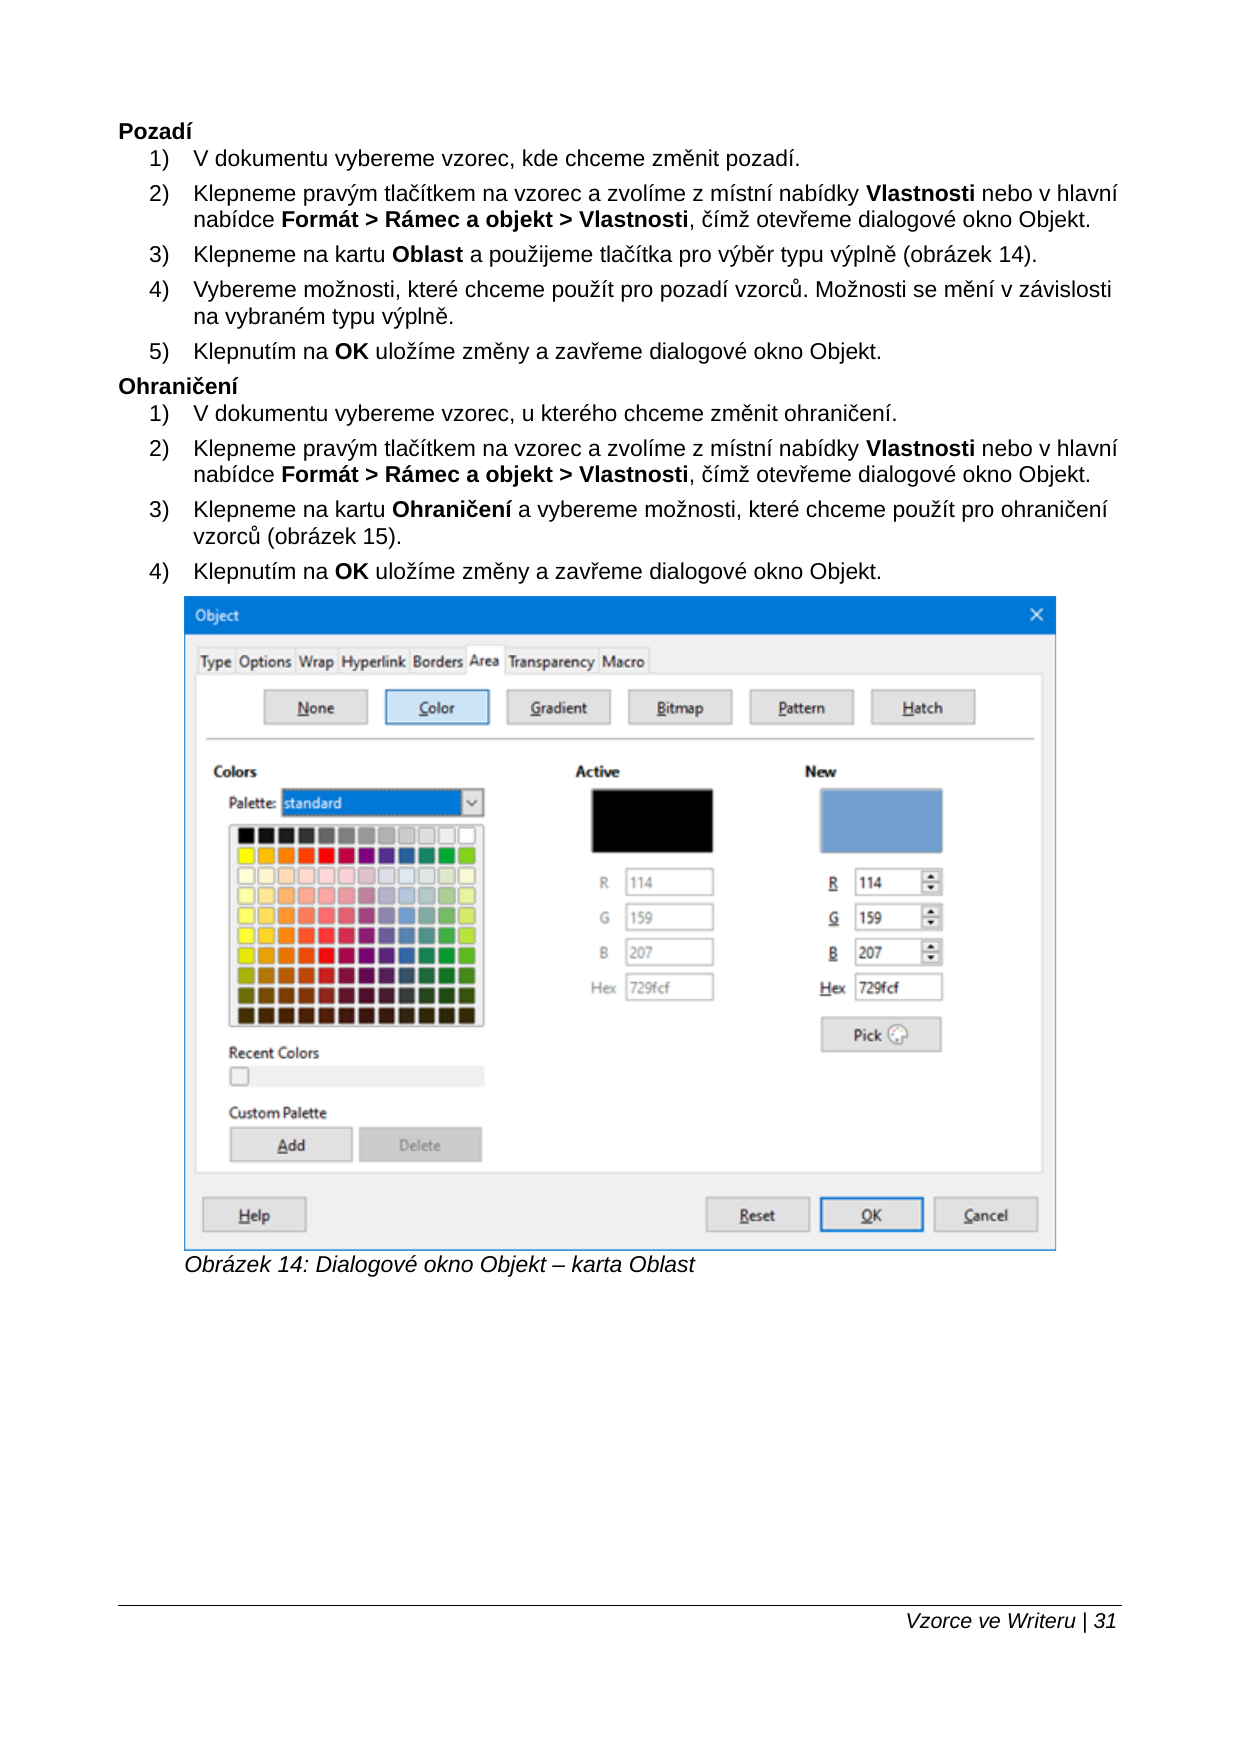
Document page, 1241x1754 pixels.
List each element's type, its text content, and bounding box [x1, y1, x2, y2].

text Obrázek 14: Dialogové okno Objekt – karta Oblast [184, 1251, 1056, 1277]
list Klepneme na kartu Oblast a použijeme tlačítka pro výběr typu výplně (obrázek 14). [169, 241, 1122, 268]
list V dokumentu vybereme vzorec, kde chceme změnit pozadí. [169, 144, 1122, 171]
list V dokumentu vybereme vzorec, u kterého chceme změnit ohraničení. [169, 399, 1122, 426]
list Vybereme možnosti, které chceme použít pro pozadí vzorců. Možnosti se mění v závislosti na vybraném typu výplně. [169, 276, 1122, 329]
list Klepneme na kartu Ohraničení a vybereme možnosti, které chceme použít pro ohraničení vzorců (obrázek 15). [169, 496, 1122, 549]
list Klepneme pravým tlačítkem na vzorec a zvolíme z místní nabídky Vlastnosti nebo v hlavní nabídce Formát > Rámec a objekt > Vlastnosti, čímž otevřeme dialogové okno Objekt. [169, 435, 1122, 487]
text Ohraničení [118, 373, 1122, 399]
list Klepnutím na OK uložíme změny a zavřeme dialogové okno Objekt. [169, 338, 1122, 364]
list Klepnutím na OK uložíme změny a zavřeme dialogové okno Objekt. [169, 558, 1122, 584]
list Klepneme pravým tlačítkem na vzorec a zvolíme z místní nabídky Vlastnosti nebo v hlavní nabídce Formát > Rámec a objekt > Vlastnosti, čímž otevřeme dialogové okno Objekt. [169, 180, 1122, 232]
picture [184, 596, 1057, 1251]
text Pozadí [118, 118, 1122, 144]
